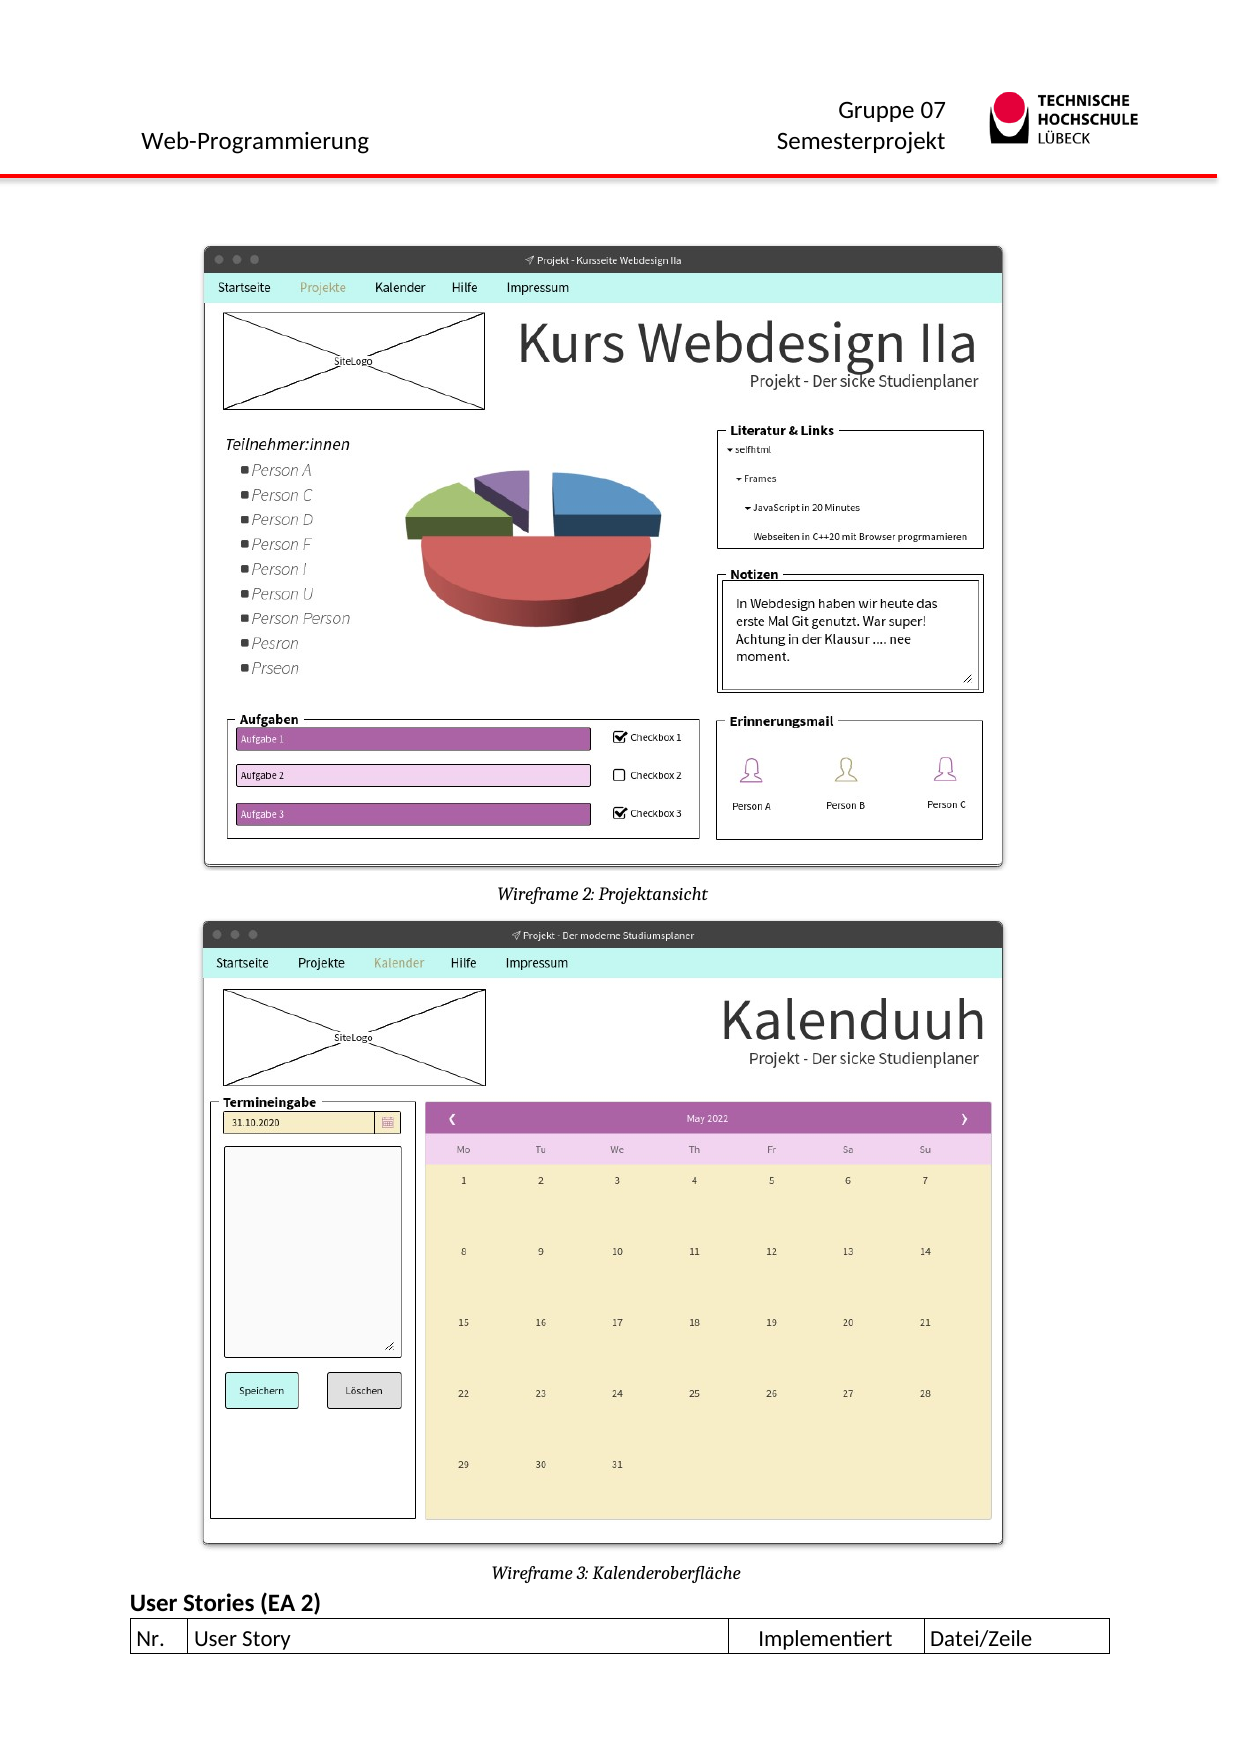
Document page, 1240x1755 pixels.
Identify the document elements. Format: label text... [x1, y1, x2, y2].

table_header Implementiert [729, 1619, 924, 1653]
table_header Nr. [131, 1619, 187, 1653]
subtitle User Stories (EA 2) [129, 1587, 1108, 1617]
text Wireframe 3: Kalenderoberfläche [130, 1556, 1108, 1586]
table_header User Story [188, 1619, 728, 1653]
text Wireframe 2: Projektansicht [130, 877, 714, 906]
table_header Datei/Zeile [925, 1619, 1109, 1653]
